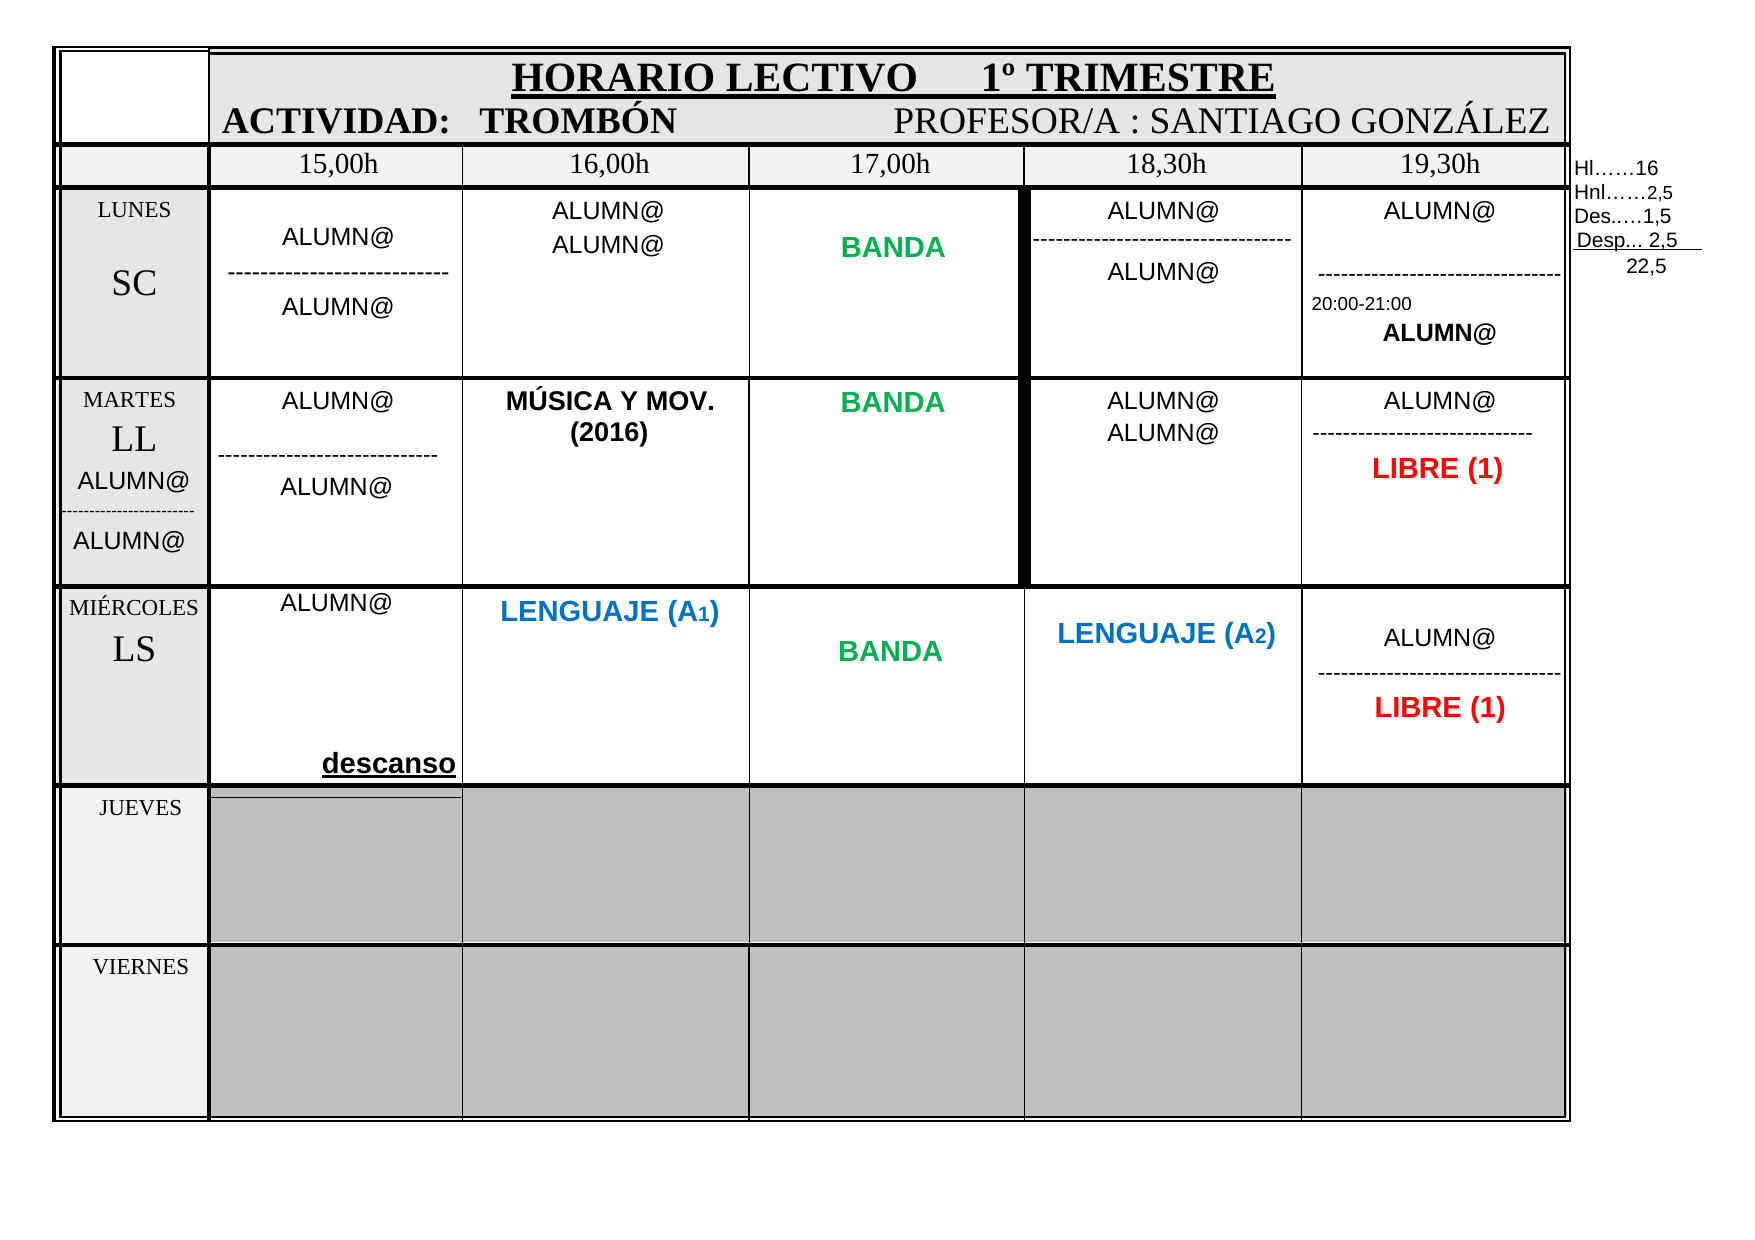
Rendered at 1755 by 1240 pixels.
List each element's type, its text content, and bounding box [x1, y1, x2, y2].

table_cell [1302, 947, 1564, 1116]
table_cell [463, 788, 749, 942]
table_cell [211, 947, 462, 1116]
table_cell LL ALUMN@ [62, 419, 207, 503]
table_cell 15,00h [211, 147, 462, 185]
table_cell ALUMN@ descanso [211, 589, 462, 783]
text Des..…1,5 [1574, 207, 1672, 228]
table_cell MARTES [62, 380, 207, 419]
table_cell LENGUAJE (A1) [463, 589, 749, 783]
table_cell ALUMN@ --------------------------- ALUMN@ [211, 190, 462, 321]
table_cell [463, 321, 749, 376]
table_cell [1302, 788, 1564, 942]
table_cell [750, 419, 1018, 503]
table_cell 16,00h [463, 147, 748, 185]
table_cell [463, 947, 748, 1116]
table_cell [1031, 525, 1301, 584]
table_cell ----------------------------- LIBRE (1) [1302, 419, 1564, 503]
table_cell ALUMN@ [62, 525, 207, 584]
table_cell [750, 525, 1018, 584]
table_cell ALUMN@ [1302, 380, 1564, 419]
table_cell [750, 503, 1018, 525]
table_cell [1025, 788, 1301, 942]
table_cell [750, 321, 1018, 376]
table_cell [1025, 947, 1301, 1116]
table_cell ALUMN@ -------------------------------- 20:00-21:00 [1303, 190, 1564, 321]
table_cell ALUMN@ [1303, 321, 1564, 376]
table_cell [463, 525, 748, 584]
table_cell ALUMN@ -------------------------------- LIBRE (1) [1303, 589, 1564, 783]
table_cell [1302, 525, 1564, 584]
table_cell ALUMN@ [1031, 419, 1301, 503]
table_cell [62, 321, 207, 376]
table_cell [211, 503, 462, 525]
table_cell [1302, 503, 1564, 525]
table_cell [62, 147, 207, 185]
table_cell BANDA [750, 190, 1018, 321]
table_cell [750, 947, 1024, 1116]
text 22,5 [1626, 254, 1754, 278]
table_header HORARIO LECTIVO 1º TRIMESTRE ACTIVIDAD: TROMBÓN PROFESOR/A : SANTIAGO GONZÁLEZ [210, 49, 1567, 142]
table_cell [1031, 321, 1301, 376]
table_cell 17,00h [750, 147, 1023, 185]
table_cell [1031, 503, 1301, 525]
table_cell [211, 525, 462, 584]
table_cell VIERNES [62, 947, 207, 1116]
table_cell 18,30h [1025, 147, 1301, 185]
table_header [62, 52, 208, 142]
table_cell [211, 321, 462, 376]
text Hl……16 Hnl……2,5 [1574, 156, 1675, 204]
table_cell LUNES SC [62, 190, 207, 321]
table_cell BANDA [750, 589, 1024, 783]
table_cell ALUMN@ ALUMN@ [463, 190, 749, 321]
table_cell MÚSICA Y MOV. [463, 380, 748, 419]
table_cell [211, 788, 462, 942]
table_cell (2016) [463, 419, 748, 503]
table_cell 19,30h [1303, 147, 1564, 185]
text Desp... 2,5 [1573, 204, 1754, 252]
table_cell ALUMN@ [211, 380, 462, 419]
table_cell ----------------------------- ALUMN@ [211, 419, 462, 503]
table_cell [463, 503, 748, 525]
table_cell ------------------------ [62, 503, 207, 525]
table_cell BANDA [750, 380, 1018, 419]
table_cell ALUMN@ ---------------------------------- ALUMN@ [1031, 190, 1301, 321]
table_cell ALUMN@ [1031, 380, 1301, 419]
table_cell LENGUAJE (A2) [1025, 589, 1301, 783]
table_cell JUEVES [62, 788, 207, 942]
table_cell [750, 788, 1024, 942]
table_cell MIÉRCOLES LS [62, 589, 207, 783]
